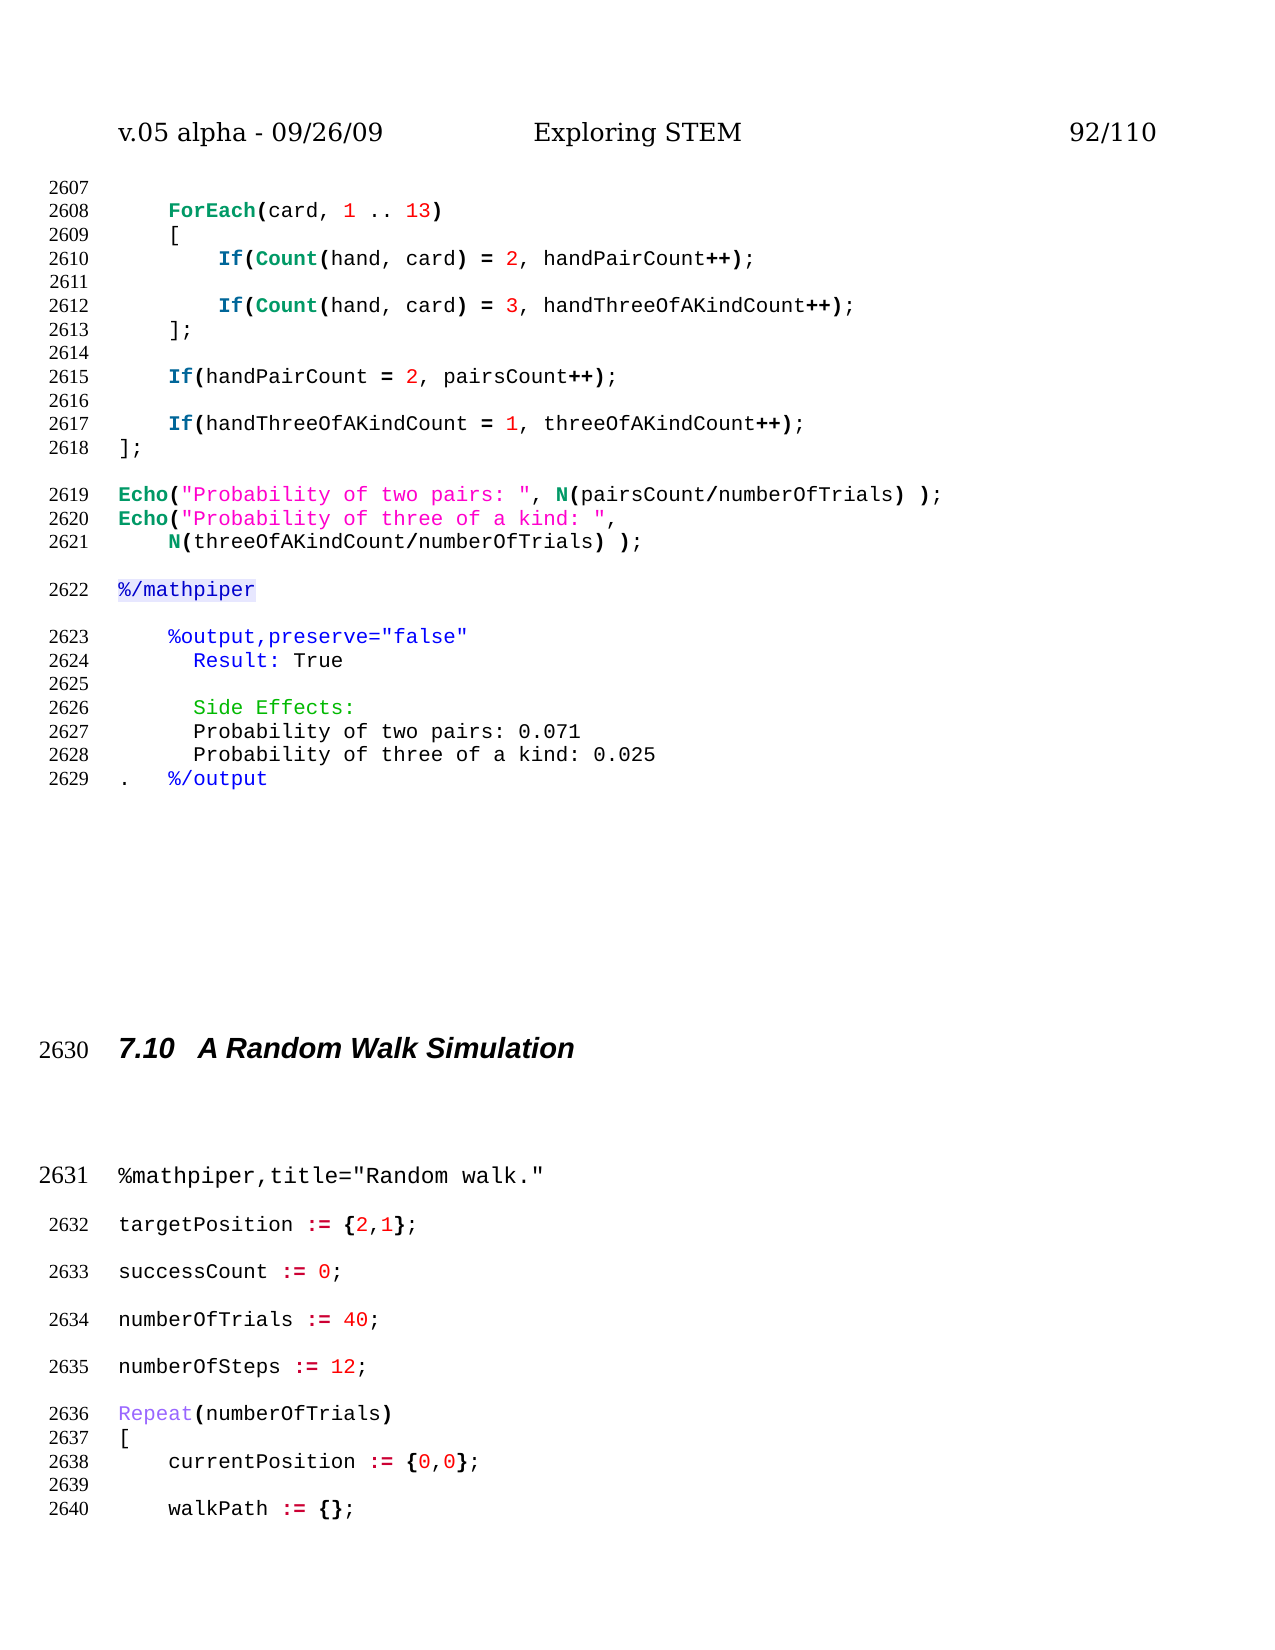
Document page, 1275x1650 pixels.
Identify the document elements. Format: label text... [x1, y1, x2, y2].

text walkPath := {}; [118, 1498, 1157, 1522]
text If(handThreeOfAKindCount = 1, threeOfAKindCount++); [118, 413, 1157, 437]
text . %/output [118, 768, 1157, 792]
text [ [118, 224, 1157, 248]
text targetPosition := {2,1}; [118, 1214, 1157, 1238]
text %mathpiper,title="Random walk." [118, 1164, 1157, 1191]
text %/mathpiper [118, 579, 1157, 602]
text If(Count(hand, card) = 2, handPairCount++); [118, 248, 1157, 271]
text Probability of two pairs: 0.071 [118, 721, 1157, 744]
subtitle A Random Walk Simulation [118, 1031, 1157, 1064]
text Repeat(numberOfTrials) [118, 1403, 1157, 1427]
text ForEach(card, 1 .. 13) [118, 200, 1157, 224]
text ]; [118, 437, 1157, 461]
text numberOfTrials := 40; [118, 1309, 1157, 1332]
text Echo("Probability of two pairs: ", N(pairsCount/numberOfTrials) ); [118, 484, 1157, 508]
text [ [118, 1427, 1157, 1451]
text successCount := 0; [118, 1261, 1157, 1285]
text %output,preserve="false" [118, 626, 1157, 650]
text currentPosition := {0,0}; [118, 1451, 1157, 1474]
text If(Count(hand, card) = 3, handThreeOfAKindCount++); [118, 295, 1157, 319]
text Result: True [118, 650, 1157, 673]
text Echo("Probability of three of a kind: ", [118, 508, 1157, 531]
text N(threeOfAKindCount/numberOfTrials) ); [118, 531, 1157, 555]
text Side Effects: [118, 697, 1157, 721]
text ]; [118, 319, 1157, 342]
text numberOfSteps := 12; [118, 1356, 1157, 1380]
text Probability of three of a kind: 0.025 [118, 744, 1157, 768]
text If(handPairCount = 2, pairsCount++); [118, 366, 1157, 389]
